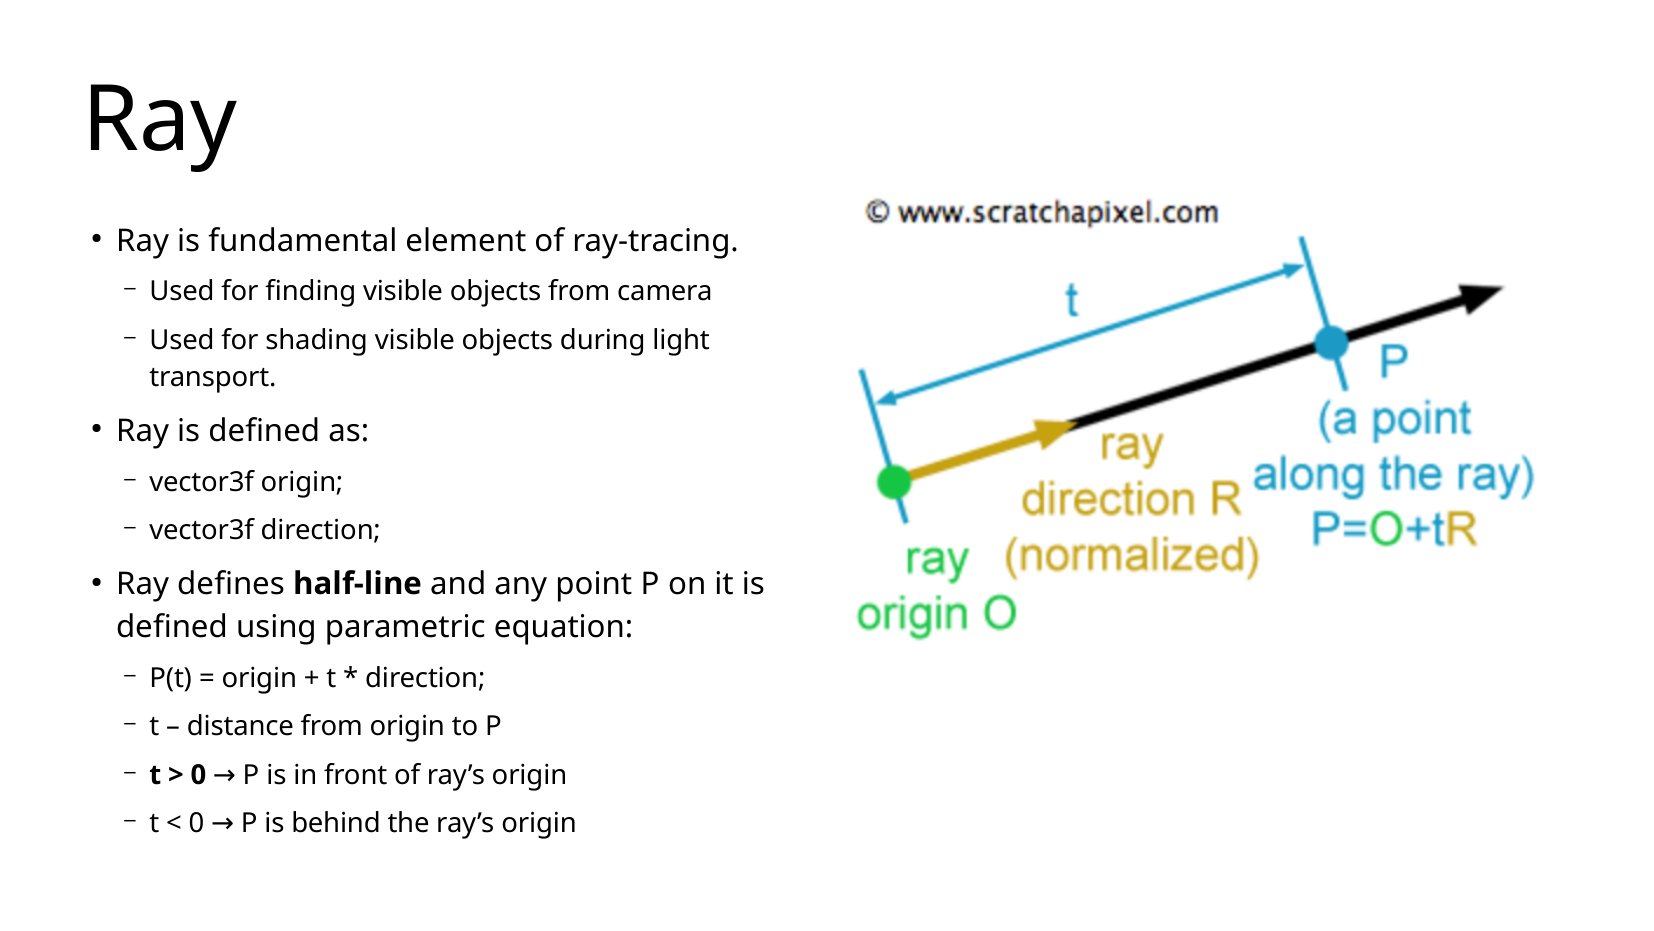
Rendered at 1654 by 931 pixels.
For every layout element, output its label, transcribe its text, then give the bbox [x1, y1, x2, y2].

picture [840, 179, 1561, 646]
list Ray is fundamental element of ray-tracing. Used for finding visible objects from camera Used for shading visible objects during light transport. Ray is defined as: vector3f origin; vector3f direction; Ray defines half-line and any point P on it is defined using parametric equation: P(t) = origin + t * direction; t – distance from origin to P t > 0 → P is in front of ray’s origin t < 0 → P is behind the ray’s origin [82, 217, 826, 856]
title Ray [82, 37, 1571, 193]
